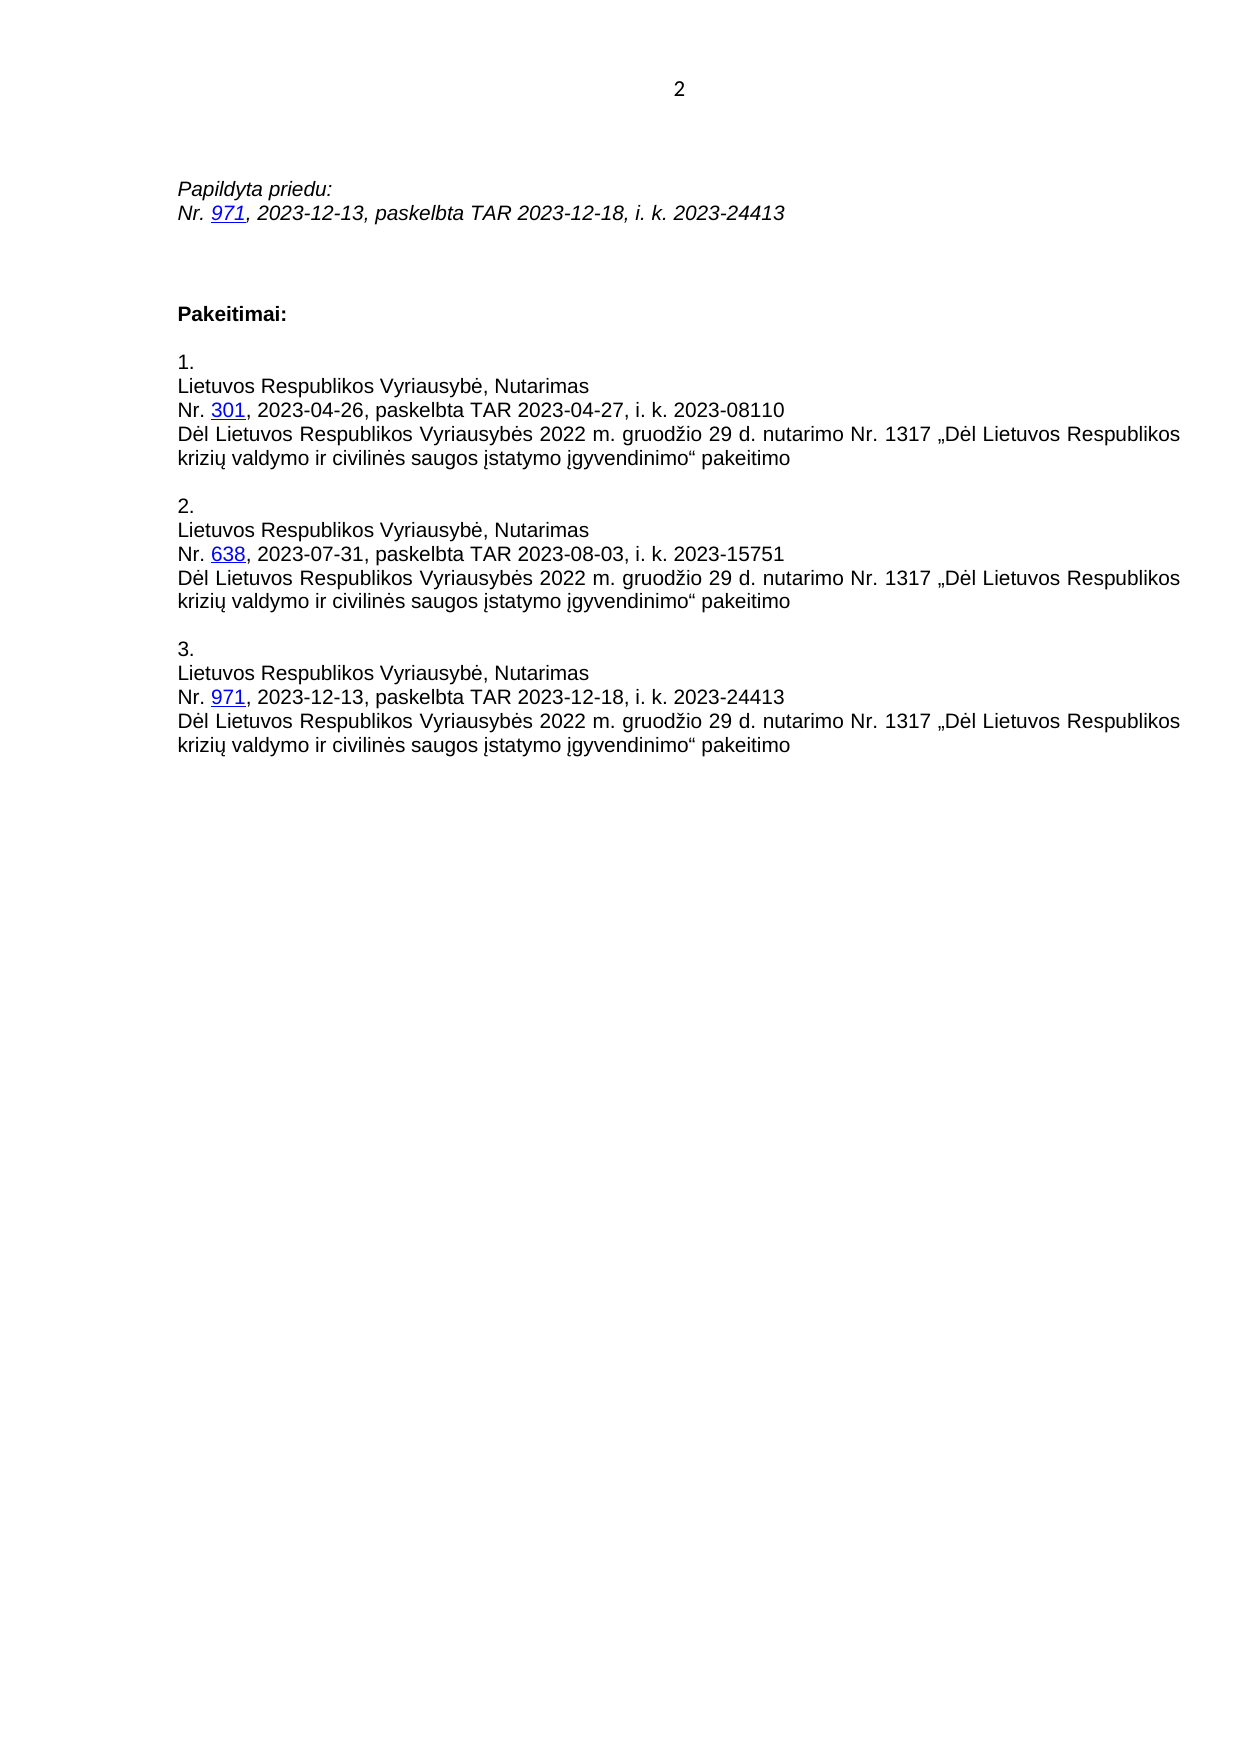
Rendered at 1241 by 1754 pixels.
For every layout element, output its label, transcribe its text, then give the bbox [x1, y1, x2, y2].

text Nr. 971, 2023-12-13, paskelbta TAR 2023-12-18, i. k. 2023-24413 [177, 201, 1181, 225]
text Lietuvos Respublikos Vyriausybė, Nutarimas [177, 517, 1181, 541]
text Dėl Lietuvos Respublikos Vyriausybės 2022 m. gruodžio 29 d. nutarimo Nr. 1317 „Dėl Lietuvos Respublikos krizių valdymo ir civilinės saugos įstatymo įgyvendinimo“ pakeitimo [177, 422, 1181, 469]
text Papildyta priedu: [177, 177, 1181, 201]
text Lietuvos Respublikos Vyriausybė, Nutarimas [177, 661, 1181, 685]
text 3. [177, 637, 1181, 661]
text 1. [177, 350, 1181, 374]
text Nr. 971, 2023-12-13, paskelbta TAR 2023-12-18, i. k. 2023-24413 [177, 685, 1181, 709]
text Nr. 301, 2023-04-26, paskelbta TAR 2023-04-27, i. k. 2023-08110 [177, 398, 1181, 422]
text Dėl Lietuvos Respublikos Vyriausybės 2022 m. gruodžio 29 d. nutarimo Nr. 1317 „Dėl Lietuvos Respublikos krizių valdymo ir civilinės saugos įstatymo įgyvendinimo“ pakeitimo [177, 565, 1181, 613]
text Lietuvos Respublikos Vyriausybė, Nutarimas [177, 374, 1181, 398]
text Dėl Lietuvos Respublikos Vyriausybės 2022 m. gruodžio 29 d. nutarimo Nr. 1317 „Dėl Lietuvos Respublikos krizių valdymo ir civilinės saugos įstatymo įgyvendinimo“ pakeitimo [177, 709, 1181, 757]
text 2. [177, 493, 1181, 517]
text Nr. 638, 2023-07-31, paskelbta TAR 2023-08-03, i. k. 2023-15751 [177, 541, 1181, 565]
text Pakeitimai: [177, 302, 1181, 326]
